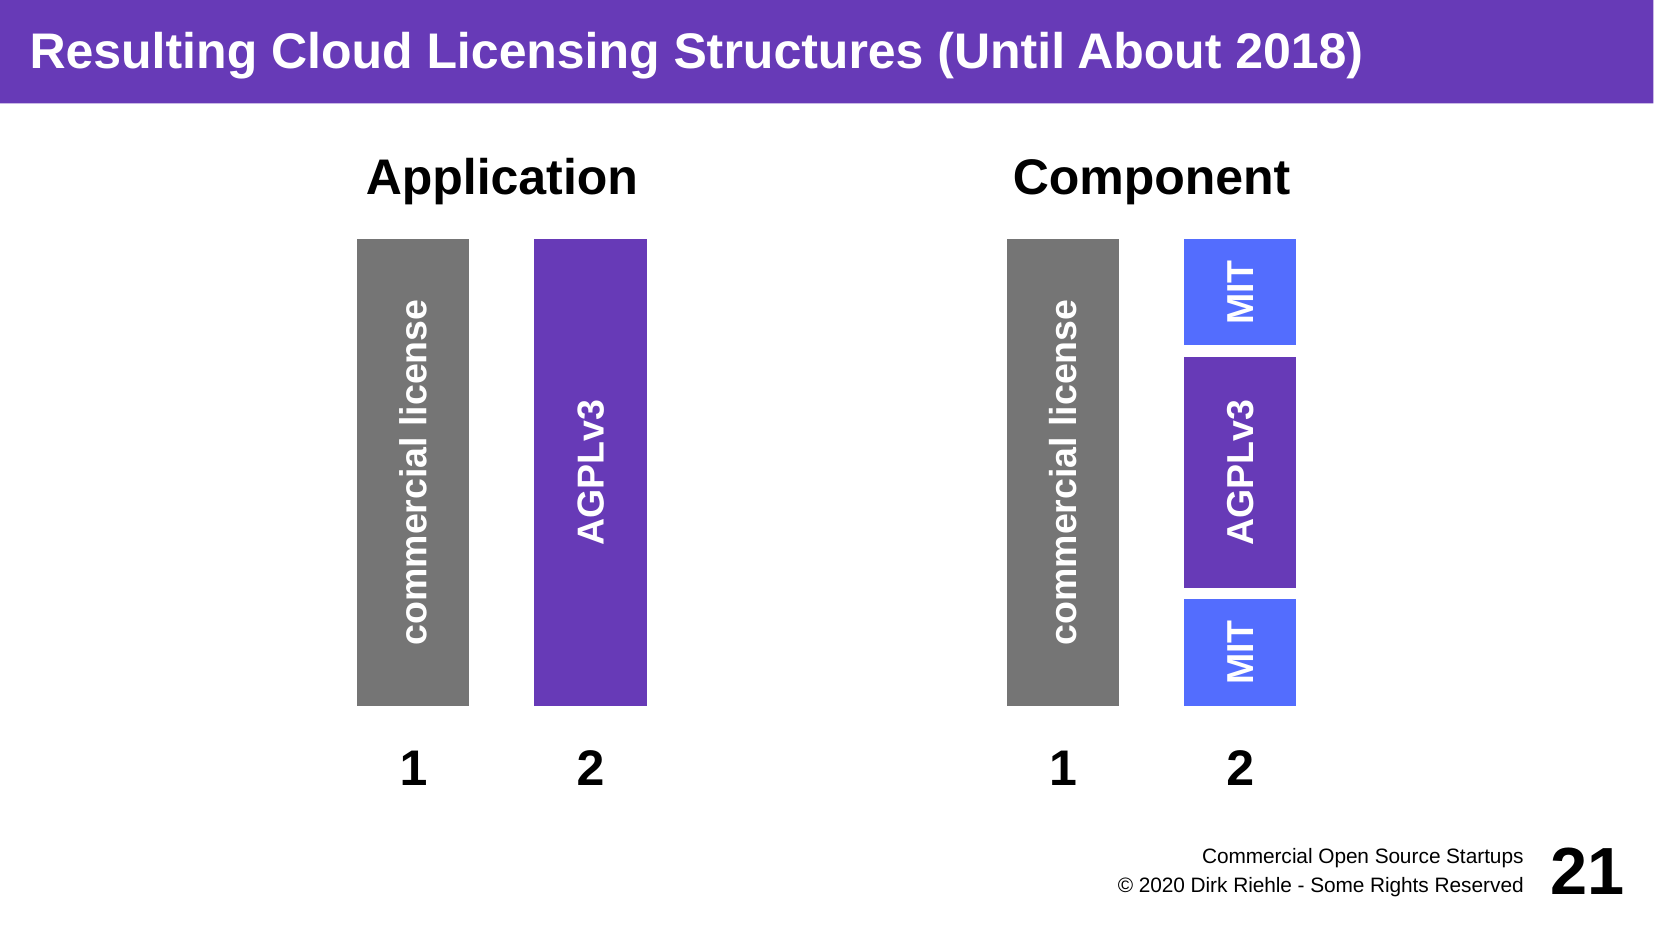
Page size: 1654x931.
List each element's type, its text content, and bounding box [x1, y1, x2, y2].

text_box 1 [354, 708, 473, 827]
text_box MIT [1181, 237, 1300, 349]
text_box 2 [1181, 708, 1300, 827]
text_box Component [915, 118, 1388, 237]
text_box 1 [1003, 708, 1123, 827]
title Resulting Cloud Licensing Structures (Until About 2018) [0, 0, 1654, 104]
text_box commercial license [1003, 237, 1123, 708]
text_box Application [265, 118, 739, 237]
text_box 2 [531, 708, 650, 827]
text_box AGPLv3 [531, 237, 650, 708]
text_box commercial license [354, 237, 473, 708]
text_box AGPLv3 [1181, 354, 1300, 591]
text_box MIT [1181, 596, 1300, 708]
